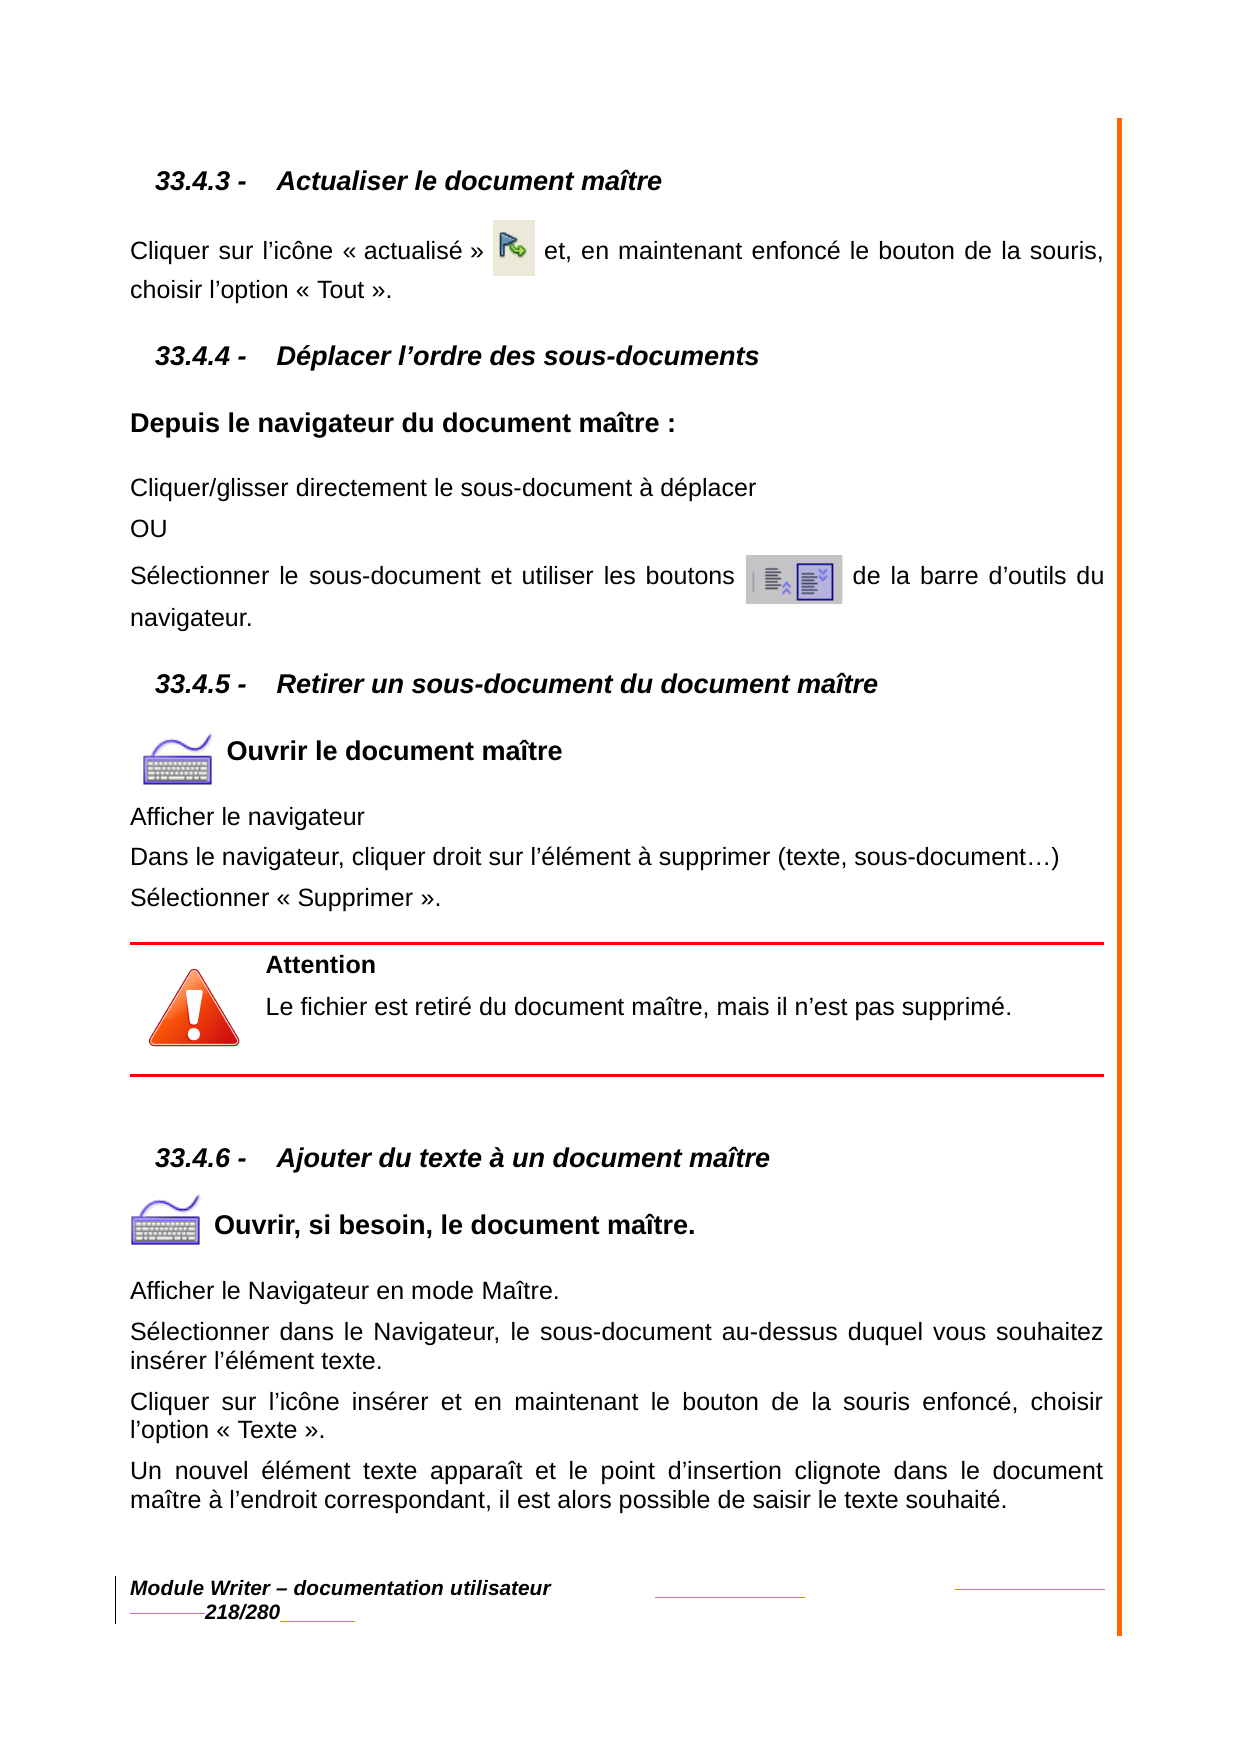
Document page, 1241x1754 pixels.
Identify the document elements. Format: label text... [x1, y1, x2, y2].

text Cliquer sur l’icône « actualisé » et, en maintenant enfoncé le bouton de la souris, choisir l’option « Tout ». [130, 221, 1105, 304]
table_header [130, 945, 259, 1068]
text Sélectionner le sous-document et utiliser les boutons de la barre d’outils du navigateur. [130, 555, 1105, 632]
text Un nouvel élément texte apparaît et le point d’insertion clignote dans le document maître à l’endroit correspondant, il est alors possible de saisir le texte souhaité. [130, 1456, 1105, 1514]
subtitle Actualiser le document maître [155, 165, 1105, 196]
text Cliquer sur l’icône insérer et en maintenant le bouton de la souris enfoncé, choisir l’option « Texte ». [130, 1386, 1105, 1444]
text Sélectionner « Supprimer ». [130, 883, 1105, 912]
text Afficher le Navigateur en mode Maître. [130, 1276, 1105, 1305]
picture [135, 950, 254, 1069]
table_header Attention Le fichier est retiré du document maître, mais il n’est pas supprimé. [260, 945, 1104, 1074]
subtitle Déplacer l’ordre des sous-documents [155, 340, 1105, 371]
table_header [130, 1069, 259, 1074]
text Sélectionner dans le Navigateur, le sous-document au-dessus duquel vous souhaitez insérer l’élément texte. [130, 1316, 1105, 1374]
text Ouvrir le document maître [215, 735, 1105, 766]
picture [745, 555, 843, 604]
subtitle Retirer un sous-document du document maître [155, 668, 1105, 699]
picture [139, 723, 215, 799]
subtitle Ajouter du texte à un document maître [155, 1142, 1105, 1173]
text Cliquer/glisser directement le sous-document à déplacer [130, 473, 1105, 502]
text Dans le navigateur, cliquer droit sur l’élément à supprimer (texte, sous-document…) [130, 842, 1105, 871]
text Afficher le navigateur [130, 801, 1105, 830]
text Depuis le navigateur du document maître : [130, 407, 1105, 438]
text Ouvrir, si besoin, le document maître. [203, 1209, 1105, 1240]
picture [492, 220, 535, 276]
text OU [130, 514, 1105, 543]
picture [127, 1184, 203, 1259]
